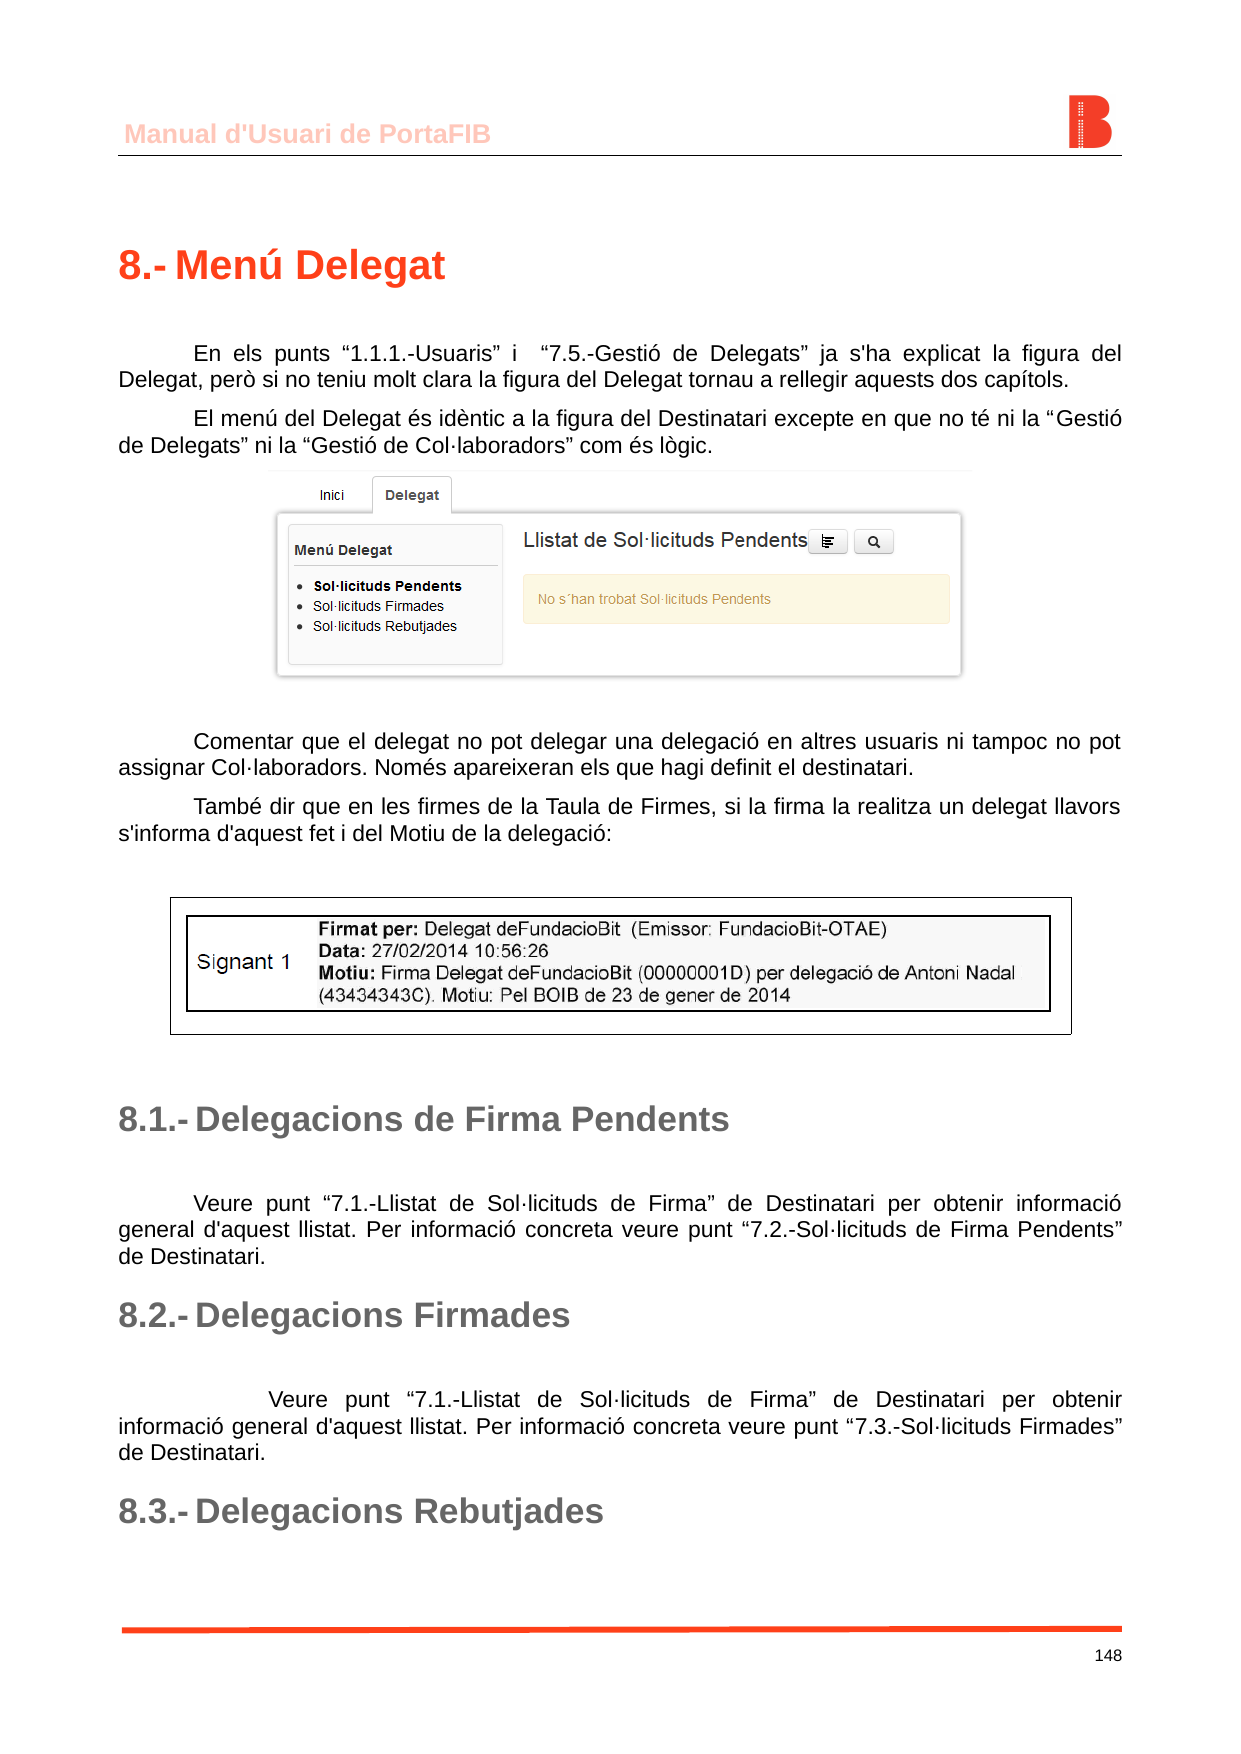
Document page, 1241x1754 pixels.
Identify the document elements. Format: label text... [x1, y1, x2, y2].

text En els punts “1.1.1.-Usuaris” i “7.5.-Gestió de Delegats” ja s'ha explicat la figura del Delegat, però si no teniu molt clara la figura del Delegat tornau a rellegir aquests dos capítols. [118, 340, 1122, 393]
text Veure punt “7.1.-Llistat de Sol·licituds de Firma” de Destinatari per obtenir informació general d'aquest llistat. Per informació concreta veure punt “7.3.-Sol·licituds Firmades” de Destinatari. [118, 1386, 1122, 1465]
subtitle Delegacions Rebutjades [118, 1490, 1122, 1531]
picture [268, 470, 973, 690]
text El menú del Delegat és idèntic a la figura del Destinatari excepte en que no té ni la “Gestió de Delegats” ni la “Gestió de Col·laboradors” com és lògic. [118, 405, 1122, 458]
text Veure punt “7.1.-Llistat de Sol·licituds de Firma” de Destinatari per obtenir informació general d'aquest llistat. Per informació concreta veure punt “7.2.-Sol·licituds de Firma Pendents” de Destinatari. [118, 1190, 1122, 1269]
text Comentar que el delegat no pot delegar una delegació en altres usuaris ni tampoc no pot assignar Col·laboradors. Només apareixeran els que hagi definit el destinatari. [118, 728, 1122, 781]
subtitle Delegacions Firmades [118, 1294, 1122, 1335]
subtitle Delegacions de Firma Pendents [118, 1098, 1122, 1139]
picture [1063, 94, 1117, 150]
picture [172, 900, 1068, 1032]
text També dir que en les firmes de la Taula de Firmes, si la firma la realitza un delegat llavors s'informa d'aquest fet i del Motiu de la delegació: [118, 793, 1122, 846]
subtitle Menú Delegat [118, 241, 1122, 289]
